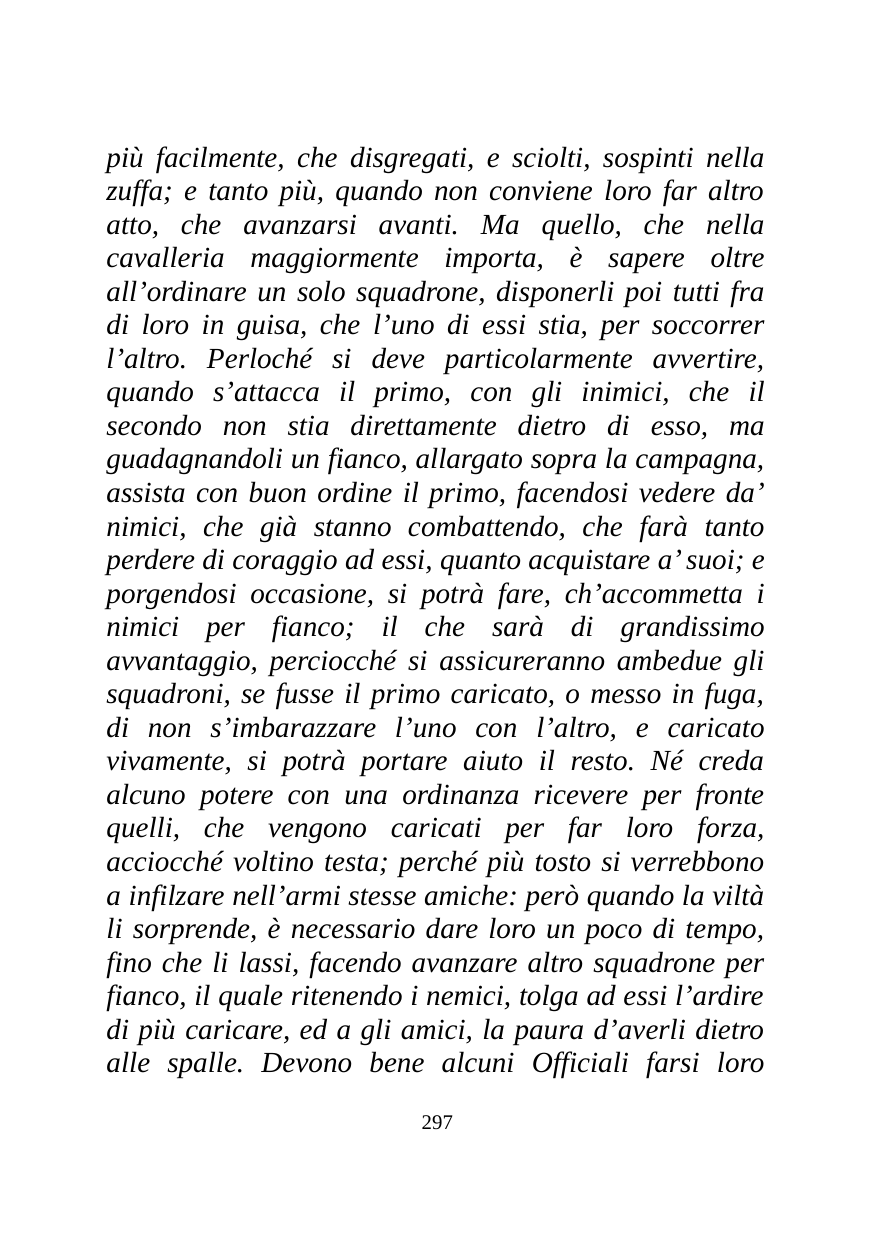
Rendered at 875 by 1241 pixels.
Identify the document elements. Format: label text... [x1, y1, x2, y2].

text più facilmente, che disgregati, e sciolti, sospinti nella zuffa; e tanto più, quando non conviene loro far altro atto, che avanzarsi avanti. Ma quello, che nella cavalleria maggiormente importa, è sapere oltre all’ordinare un solo squadrone, disponerli poi tutti fra di loro in guisa, che l’uno di essi stia, per soccorrer l’altro. Perloché si deve particolarmente avvertire, quando s’attacca il primo, con gli inimici, che il secondo non stia direttamente dietro di esso, ma guadagnandoli un fianco, allargato sopra la campagna, assista con buon ordine il primo, facendosi vedere da’ nimici, che già stanno combattendo, che farà tanto perdere di coraggio ad essi, quanto acquistare a’ suoi; e porgendosi occasione, si potrà fare, ch’accommetta i nimici per fianco; il che sarà di grandissimo avvantaggio, perciocché si assicureranno ambedue gli squadroni, se fusse il primo caricato, o messo in fuga, di non s’imbarazzare l’uno con l’altro, e caricato vivamente, si potrà portare aiuto il resto. Né creda alcuno potere con una ordinanza ricevere per fronte quelli, che vengono caricati per far loro forza, acciocché voltino testa; perché più tosto si verrebbono a infilzare nell’armi stesse amiche: però quando la viltà li sorprende, è necessario dare loro un poco di tempo, fino che li lassi, facendo avanzare altro squadrone per fianco, il quale ritenendo i nemici, tolga ad essi l’ardire di più caricare, ed a gli amici, la paura d’averli dietro alle spalle. Devono bene alcuni Officiali farsi loro [106, 140, 768, 1079]
